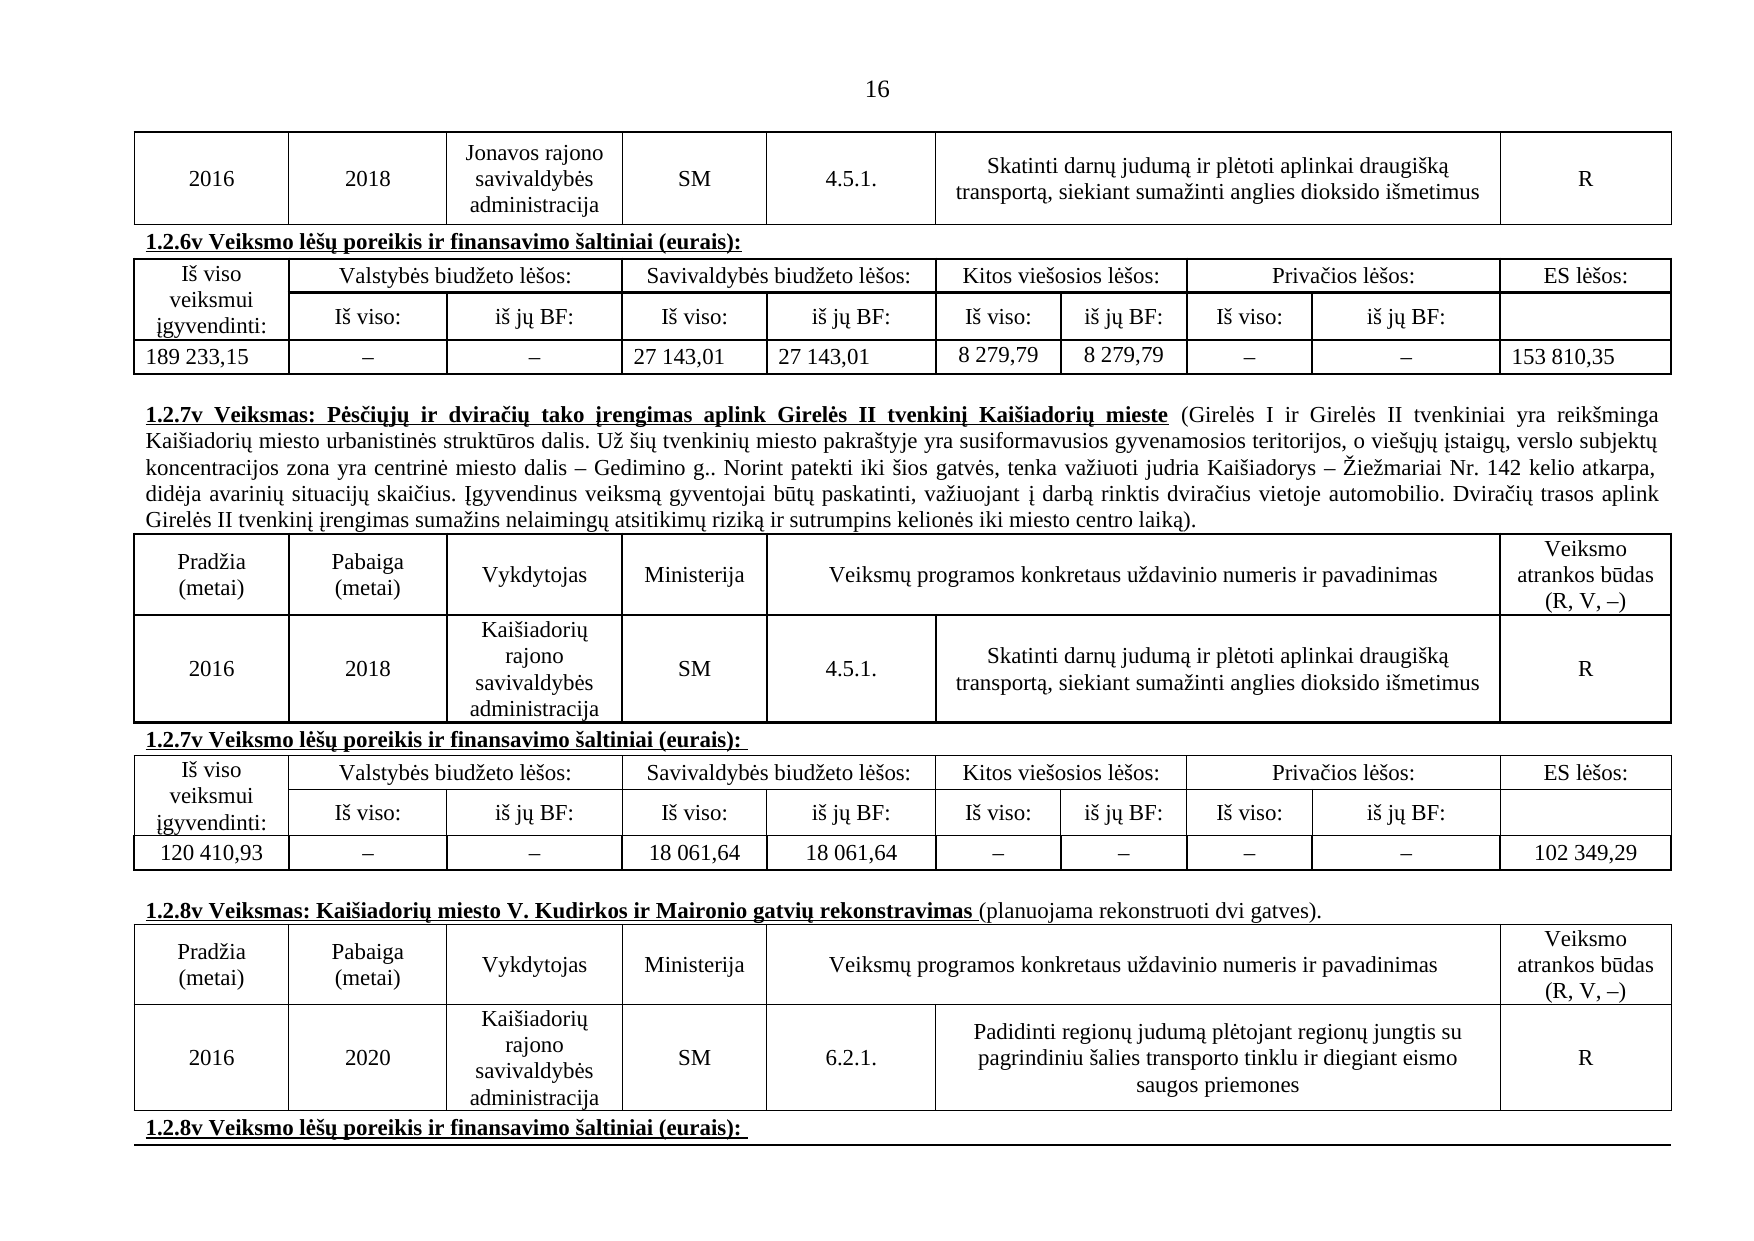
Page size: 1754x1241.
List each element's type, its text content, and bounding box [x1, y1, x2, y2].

table_cell Privačios lėšos: [1188, 260, 1499, 291]
table_cell [128, 131, 134, 224]
table_cell Iš viso veiksmui įgyvendinti: [135, 756, 288, 835]
table_cell Valstybės biudžeto lėšos: [290, 260, 621, 291]
table_cell 8 279,79 [1062, 341, 1186, 372]
table_cell 18 061,64 [623, 836, 766, 869]
table_cell – [1313, 341, 1499, 372]
table_cell Privačios lėšos: [1187, 756, 1500, 789]
table_cell [1501, 790, 1671, 835]
table_cell iš jų BF: [447, 790, 622, 835]
table_cell [1672, 614, 1692, 721]
table_cell 4.5.1. [768, 616, 935, 721]
table_cell R [1501, 616, 1670, 721]
table_cell [128, 755, 134, 789]
table_cell iš jų BF: [1313, 790, 1500, 835]
table_cell [1672, 291, 1692, 339]
table_cell 1.2.7v Veiksmo lėšų poreikis ir finansavimo šaltiniai (eurais): [134, 724, 1671, 755]
table_cell iš jų BF: [1313, 294, 1499, 339]
table_cell 189 233,15 [135, 341, 288, 372]
table_cell Kitos viešosios lėšos: [937, 260, 1186, 291]
table_cell Jonavos rajono savivaldybės administracija [447, 133, 622, 224]
table_cell [128, 835, 133, 869]
table_cell Savivaldybės biudžeto lėšos: [623, 260, 935, 291]
table_cell – [1188, 836, 1311, 869]
table_cell Skatinti darnų judumą ir plėtoti aplinkai draugišką transportą, siekiant sumažinti anglies dioksido išmetimus [937, 616, 1499, 721]
table_cell Iš viso: [623, 294, 766, 339]
table_cell – [937, 836, 1060, 869]
table_cell Pabaiga (metai) [290, 535, 446, 614]
table_cell Valstybės biudžeto lėšos: [289, 756, 622, 789]
table_cell [1671, 373, 1692, 533]
table_cell iš jų BF: [767, 790, 935, 835]
table_cell [1671, 721, 1692, 755]
table_cell Ministerija [623, 925, 766, 1004]
table_cell [1671, 224, 1692, 258]
table_cell [128, 721, 134, 755]
table_cell Vykdytojas [448, 535, 621, 614]
table_cell 2016 [135, 133, 288, 224]
table_cell [128, 373, 134, 533]
table_cell SM [623, 133, 766, 224]
table_cell [128, 614, 133, 721]
table_cell 153 810,35 [1501, 341, 1670, 372]
table_cell 4.5.1. [767, 133, 935, 224]
table_cell Iš viso: [936, 790, 1060, 835]
table_cell [1671, 869, 1692, 924]
table_cell – [448, 341, 621, 372]
table_cell [128, 924, 134, 1004]
table_cell R [1501, 1005, 1671, 1110]
table_cell – [448, 836, 621, 869]
table_cell Pradžia (metai) [135, 535, 288, 614]
table_cell [128, 291, 133, 339]
table_cell R [1501, 133, 1671, 224]
table_cell Veiksmo atrankos būdas (R, V, –) [1501, 535, 1670, 614]
table_cell Iš viso: [290, 294, 446, 339]
table_cell 27 143,01 [768, 341, 935, 372]
table_cell SM [623, 616, 766, 721]
table_cell Vykdytojas [447, 925, 622, 1004]
table_cell iš jų BF: [768, 294, 935, 339]
table_cell – [1188, 341, 1311, 372]
table_cell 1.2.7v Veiksmas: Pėsčiųjų ir dviračių tako įrengimas aplink Girelės II tvenkinį Kaišiadorių mieste (Girelės I ir Girelės II tvenkiniai yra reikšminga Kaišiadorių miesto urbanistinės struktūros dalis. Už šių tvenkinių miesto pakraštyje yra susiformavusios gyvenamosios teritorijos, o viešųjų įstaigų, verslo subjektų koncentracijos zona yra centrinė miesto dalis – Gedimino g.. Norint patekti iki šios gatvės, tenka važiuoti judria Kaišiadorys – Žiežmariai Nr. 142 kelio atkarpa, didėja avarinių situacijų skaičius. Įgyvendinus veiksmą gyventojai būtų paskatinti, važiuojant į darbą rinktis dviračius vietoje automobilio. Dviračių trasos aplink Girelės II tvenkinį įrengimas sumažins nelaimingų atsitikimų riziką ir sutrumpins kelionės iki miesto centro laiką). [134, 375, 1671, 533]
table_cell iš jų BF: [1062, 294, 1186, 339]
table_cell Iš viso: [1188, 294, 1311, 339]
table_cell 1.2.8v Veiksmo lėšų poreikis ir finansavimo šaltiniai (eurais): [134, 1111, 1671, 1144]
table_cell [1672, 835, 1692, 869]
table_cell [128, 224, 134, 258]
table_cell 27 143,01 [623, 341, 766, 372]
table_cell [1672, 1004, 1692, 1110]
table_cell [1672, 258, 1692, 291]
table_cell SM [623, 1005, 766, 1110]
table_cell Veiksmų programos konkretaus uždavinio numeris ir pavadinimas [768, 535, 1499, 614]
table_cell 2018 [290, 616, 446, 721]
table_cell [1672, 339, 1692, 372]
table_cell 102 349,29 [1501, 836, 1670, 869]
table_cell Iš viso: [937, 294, 1060, 339]
table_cell 1.2.8v Veiksmas: Kaišiadorių miesto V. Kudirkos ir Maironio gatvių rekonstravimas (planuojama rekonstruoti dvi gatves). [134, 871, 1671, 924]
table_cell 1.2.6v Veiksmo lėšų poreikis ir finansavimo šaltiniai (eurais): [134, 225, 1671, 258]
table_cell Savivaldybės biudžeto lėšos: [623, 756, 935, 789]
table_cell [1672, 924, 1692, 1004]
table_cell Kitos viešosios lėšos: [936, 756, 1186, 789]
table_cell – [290, 836, 446, 869]
table_cell Kaišiadorių rajono savivaldybės administracija [447, 1005, 622, 1110]
table_cell Padidinti regionų judumą plėtojant regionų jungtis su pagrindiniu šalies transporto tinklu ir diegiant eismo saugos priemones [936, 1005, 1500, 1110]
table_cell [128, 1004, 134, 1110]
table_cell 8 279,79 [937, 341, 1060, 372]
table_cell [1501, 294, 1670, 339]
table_cell 120 410,93 [135, 836, 288, 869]
table_cell [1672, 533, 1692, 614]
table_cell Pradžia (metai) [135, 925, 288, 1004]
table_cell 18 061,64 [768, 836, 935, 869]
table_cell 2020 [289, 1005, 446, 1110]
table_cell Iš viso: [1187, 790, 1312, 835]
table_cell 2016 [135, 1005, 288, 1110]
table_cell [1671, 1110, 1692, 1144]
table_cell – [290, 341, 446, 372]
table_cell Iš viso: [289, 790, 446, 835]
table_cell 6.2.1. [767, 1005, 935, 1110]
table_cell [1672, 755, 1692, 789]
table_cell Ministerija [623, 535, 766, 614]
table_cell – [1062, 836, 1186, 869]
table_cell ES lėšos: [1501, 260, 1670, 291]
table_cell [128, 258, 133, 291]
table_cell Iš viso veiksmui įgyvendinti: [135, 260, 288, 339]
table_cell Veiksmo atrankos būdas (R, V, –) [1501, 925, 1671, 1004]
table_cell Skatinti darnų judumą ir plėtoti aplinkai draugišką transportą, siekiant sumažinti anglies dioksido išmetimus [936, 133, 1500, 224]
table_cell iš jų BF: [1061, 790, 1186, 835]
table_cell [128, 533, 133, 614]
table_cell Iš viso: [623, 790, 766, 835]
table_cell [128, 789, 134, 835]
table_cell [1672, 131, 1692, 224]
table_cell Kaišiadorių rajono savivaldybės administracija [448, 616, 621, 721]
table_cell [1672, 789, 1692, 835]
table_cell Veiksmų programos konkretaus uždavinio numeris ir pavadinimas [767, 925, 1500, 1004]
table_cell [128, 1110, 134, 1144]
table_cell 2018 [289, 133, 446, 224]
table_cell [128, 869, 134, 924]
table_cell [128, 339, 133, 372]
table_cell ES lėšos: [1501, 756, 1671, 789]
table_cell iš jų BF: [448, 294, 621, 339]
table_cell Pabaiga (metai) [289, 925, 446, 1004]
table_cell 2016 [135, 616, 288, 721]
table_cell – [1313, 836, 1499, 869]
